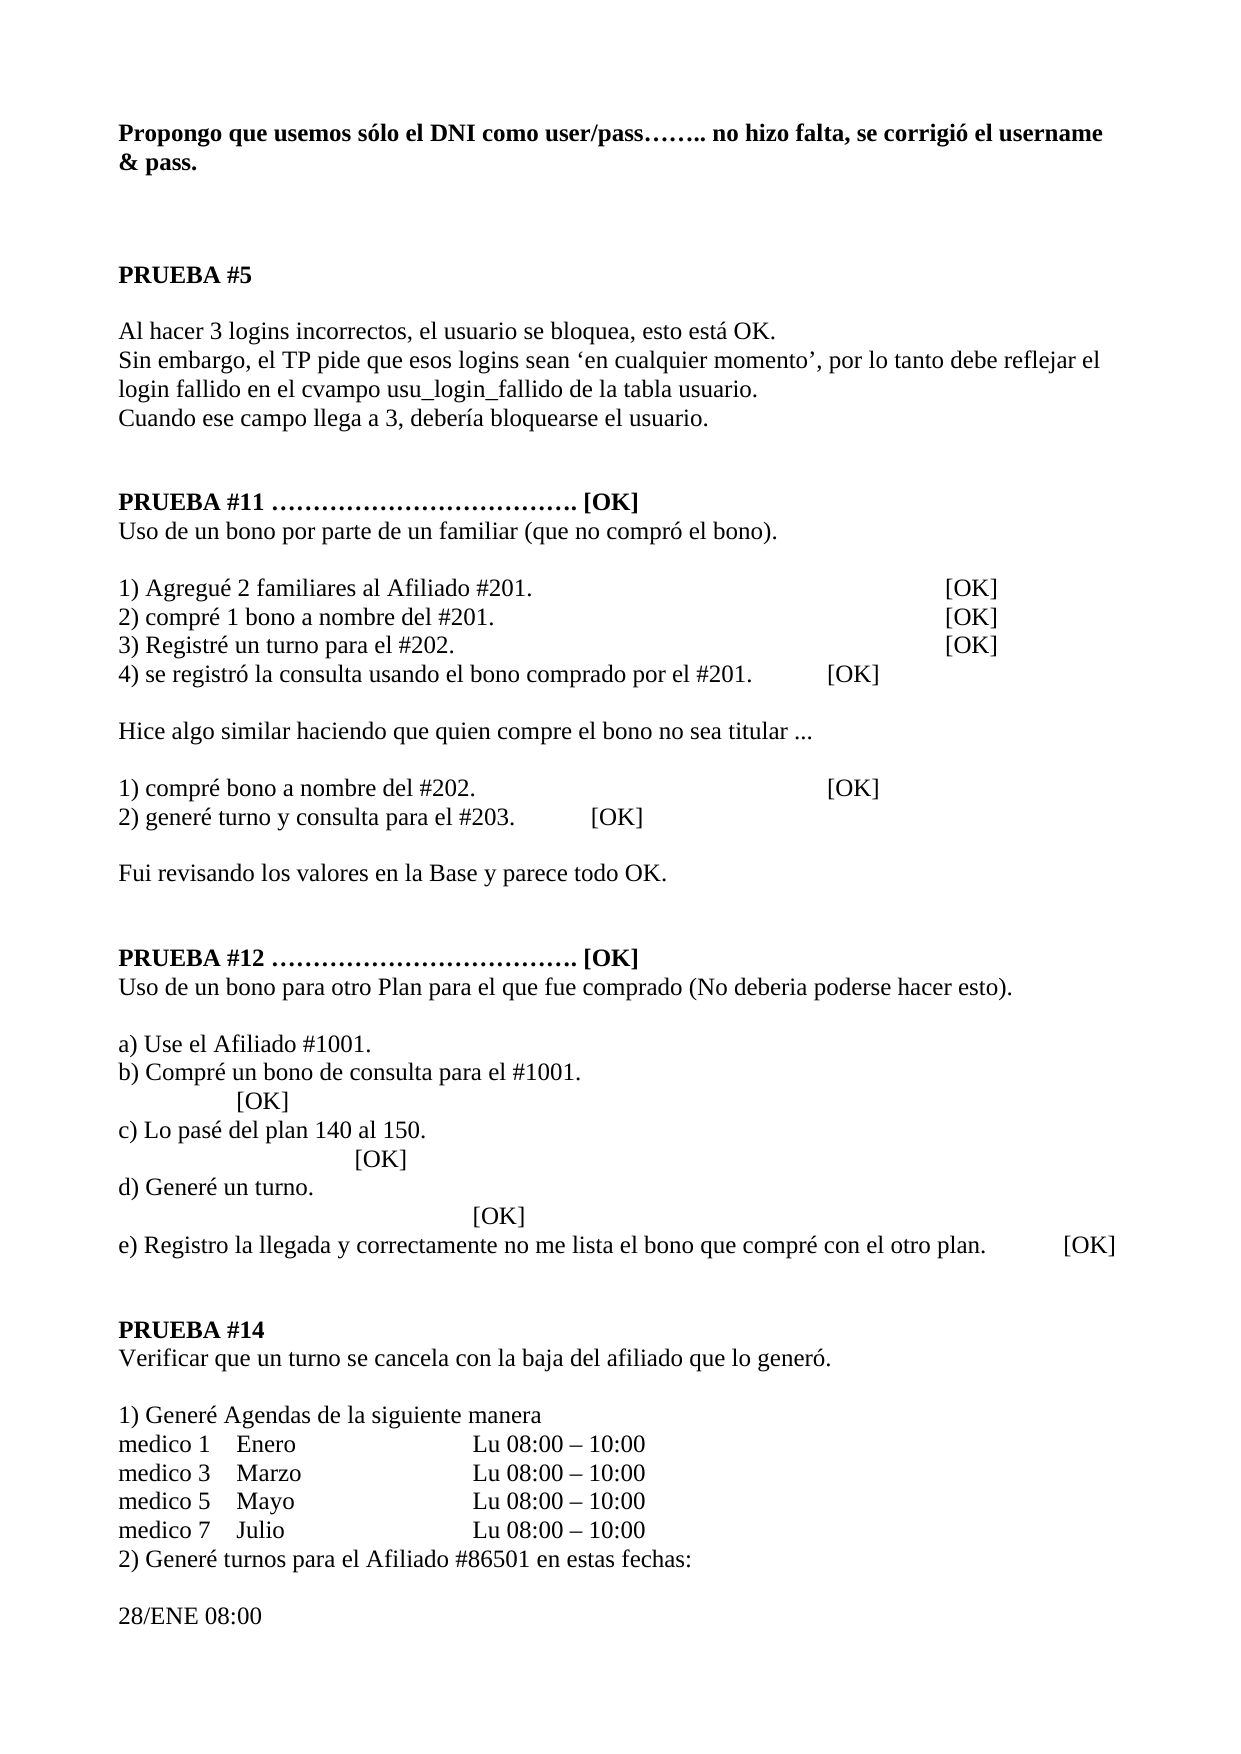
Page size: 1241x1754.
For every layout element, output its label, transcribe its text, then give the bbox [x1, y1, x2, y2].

text 1) Generé Agendas de la siguiente manera [118, 1400, 1122, 1429]
text 1) compré bono a nombre del #202. [OK] [118, 773, 1122, 802]
text Uso de un bono para otro Plan para el que fue comprado (No deberia poderse hacer esto). [118, 972, 1122, 1001]
text c) Lo pasé del plan 140 al 150. [OK] [118, 1115, 1122, 1172]
text PRUEBA #12 ………………………………. [OK] [118, 943, 1122, 972]
text Fui revisando los valores en la Base y parece todo OK. [118, 858, 1122, 887]
text 1) Agregué 2 familiares al Afiliado #201. [OK] [118, 573, 1122, 602]
text medico 3 Marzo Lu 08:00 – 10:00 [118, 1458, 1122, 1486]
text medico 1 Enero Lu 08:00 – 10:00 [118, 1429, 1122, 1458]
text 4) se registró la consulta usando el bono comprado por el #201. [OK] [118, 659, 1122, 688]
text Al hacer 3 logins incorrectos, el usuario se bloquea, esto está OK. [118, 316, 1122, 345]
text d) Generé un turno. [OK] [118, 1172, 1122, 1230]
text Uso de un bono por parte de un familiar (que no compró el bono). [118, 516, 1122, 545]
text PRUEBA #5 [118, 260, 1122, 288]
text 28/ENE 08:00 [118, 1601, 1122, 1629]
text Sin embargo, el TP pide que esos logins sean ‘en cualquier momento’, por lo tanto debe reflejar el login fallido en el cvampo usu_login_fallido de la tabla usuario. [118, 345, 1122, 403]
text Propongo que usemos sólo el DNI como user/pass…….. no hizo falta, se corrigió el username & pass. [118, 118, 1122, 176]
text 2) Generé turnos para el Afiliado #86501 en estas fechas: [118, 1544, 1122, 1573]
text b) Compré un bono de consulta para el #1001. [OK] [118, 1057, 1122, 1115]
text PRUEBA #14 [118, 1315, 1122, 1343]
text Verificar que un turno se cancela con la baja del afiliado que lo generó. [118, 1343, 1122, 1372]
text medico 5 Mayo Lu 08:00 – 10:00 [118, 1486, 1122, 1515]
text medico 7 Julio Lu 08:00 – 10:00 [118, 1515, 1122, 1544]
text 3) Registré un turno para el #202. [OK] [118, 631, 1122, 659]
text Hice algo similar haciendo que quien compre el bono no sea titular ... [118, 716, 1122, 745]
text Cuando ese campo llega a 3, debería bloquearse el usuario. [118, 403, 1122, 431]
text 2) generé turno y consulta para el #203. [OK] [118, 802, 1122, 830]
text a) Use el Afiliado #1001. [118, 1029, 1122, 1057]
text 2) compré 1 bono a nombre del #201. [OK] [118, 602, 1122, 631]
text PRUEBA #11 ………………………………. [OK] [118, 487, 1122, 516]
text e) Registro la llegada y correctamente no me lista el bono que compré con el otro plan. [OK] [118, 1230, 1122, 1259]
